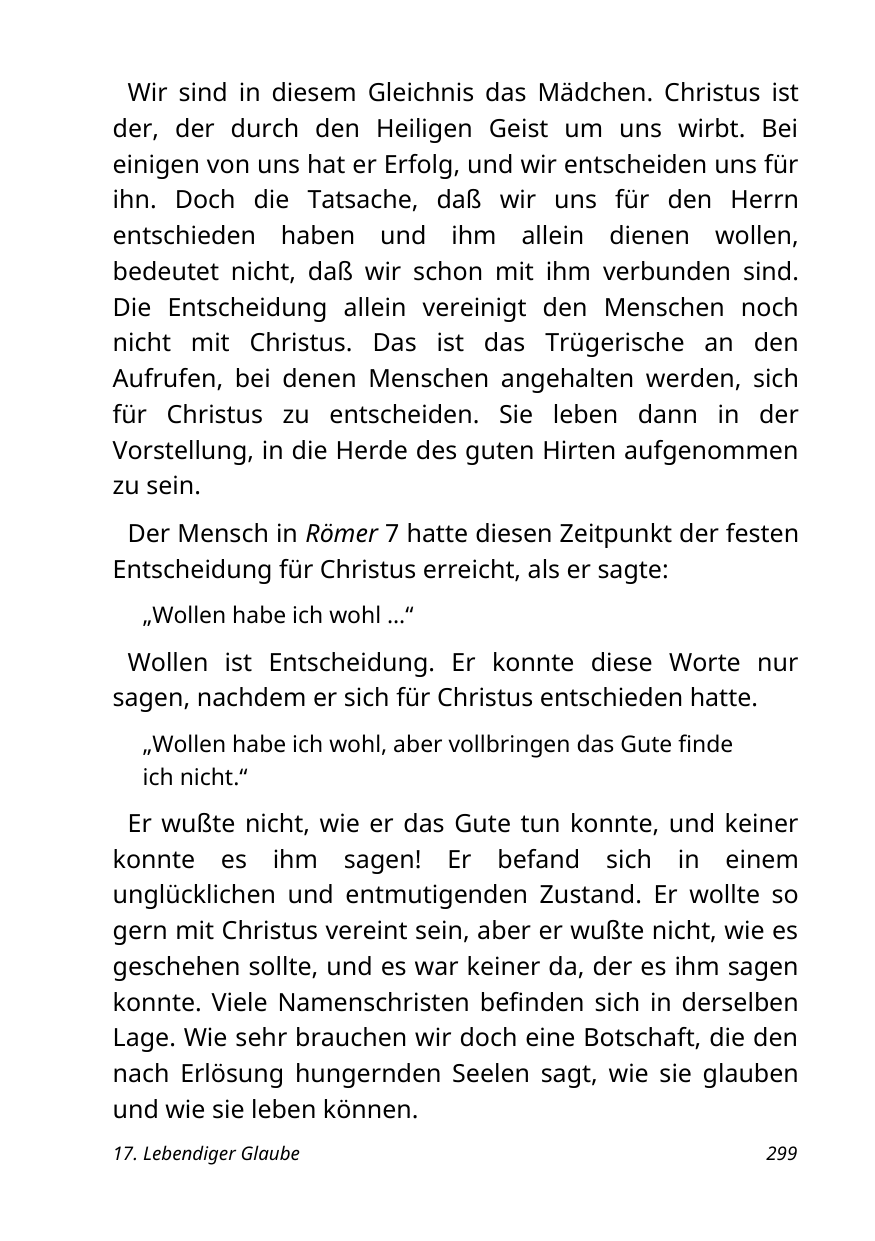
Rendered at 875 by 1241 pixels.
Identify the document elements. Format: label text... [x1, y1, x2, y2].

text Er wußte nicht, wie er das Gute tun konnte, und keiner konnte es ihm sagen! Er befand sich in einem unglücklichen und entmutigenden Zustand. Er wollte so gern mit Christus vereint sein, aber er wußte nicht, wie es geschehen sollte, und es war keiner da, der es ihm sagen konnte. Viele Namenschristen befinden sich in derselben Lage. Wie sehr brauchen wir doch eine Botschaft, die den nach Erlösung hungernden Seelen sagt, wie sie glauben und wie sie leben können. [112, 806, 799, 1125]
text Wir sind in diesem Gleichnis das Mädchen. Christus ist der, der durch den Heiligen Geist um uns wirbt. Bei einigen von uns hat er Erfolg, und wir entscheiden uns für ihn. Doch die Tatsache, daß wir uns für den Herrn entschieden haben und ihm allein dienen wollen, bedeutet nicht, daß wir schon mit ihm verbunden sind. Die Entscheidung allein vereinigt den Menschen noch nicht mit Christus. Das ist das Trügerische an den Aufrufen, bei denen Menschen angehalten werden, sich für Christus zu entscheiden. Sie leben dann in der Vorstellung, in die Herde des guten Hirten aufgenommen zu sein. [112, 75, 799, 502]
text Der Mensch in Römer 7 hatte diesen Zeitpunkt der festen Entscheidung für Christus erreicht, als er sagte: [112, 516, 799, 586]
text Wollen ist Entscheidung. Er konnte diese Worte nur sagen, nachdem er sich für Christus entschieden hatte. [112, 644, 799, 714]
text „Wollen habe ich wohl …“ [142, 599, 769, 631]
text „Wollen habe ich wohl, aber vollbringen das Gute finde ich nicht.“ [142, 728, 769, 792]
